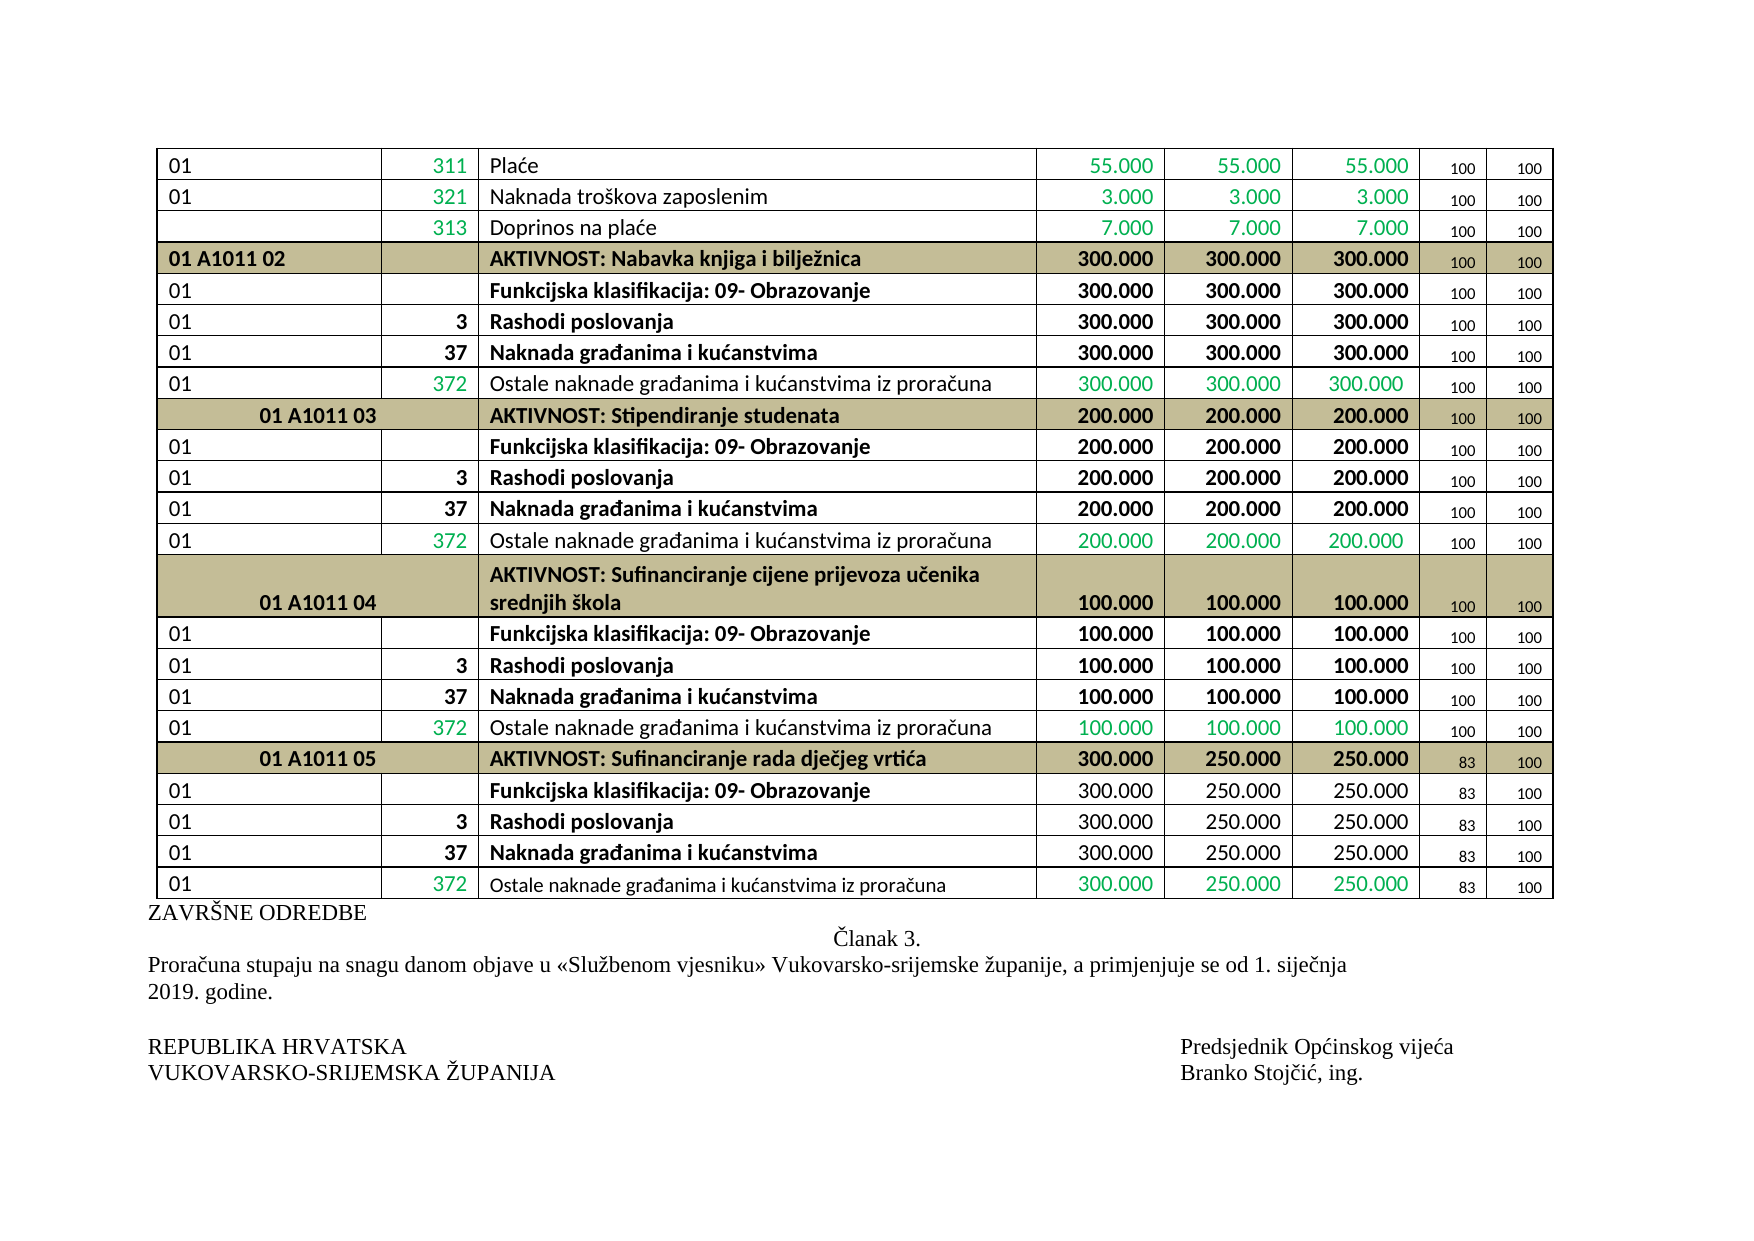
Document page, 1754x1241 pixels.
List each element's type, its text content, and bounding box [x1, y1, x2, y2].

table_cell 200.000 [1293, 524, 1419, 554]
table_cell 01 [158, 149, 381, 179]
table_cell [382, 274, 478, 304]
table_cell Ostale naknade građanima i kućanstvima iz proračuna [479, 711, 1036, 741]
table_cell 01 A1011 03 [158, 399, 478, 429]
table_cell 300.000 [1037, 774, 1164, 804]
table_cell 3.000 [1037, 180, 1164, 210]
table_cell 100 [1487, 618, 1552, 648]
table_cell 01 A1011 05 [158, 743, 478, 773]
table_cell Funkcijska klasifikacija: 09- Obrazovanje [479, 618, 1036, 648]
table_cell Naknada građanima i kućanstvima [479, 493, 1036, 523]
table_cell 100 [1420, 524, 1486, 554]
table_cell 100 [1487, 149, 1552, 179]
table_cell 250.000 [1165, 774, 1292, 804]
table_cell AKTIVNOST: Stipendiranje studenata [479, 399, 1036, 429]
table_cell [382, 618, 478, 648]
table_cell 100 [1420, 180, 1486, 210]
table_cell 3 [382, 649, 478, 679]
table_cell 100 [1420, 493, 1486, 523]
table_cell 100 [1487, 211, 1552, 241]
table_cell 200.000 [1293, 399, 1419, 429]
table_cell 7.000 [1293, 211, 1419, 241]
table_cell Naknada troškova zaposlenim [479, 180, 1036, 210]
table_cell 01 [158, 868, 381, 898]
table_cell 200.000 [1037, 430, 1164, 460]
table_cell 100.000 [1037, 649, 1164, 679]
table_cell 100 [1420, 274, 1486, 304]
table_cell 100 [1487, 430, 1552, 460]
table_cell 37 [382, 836, 478, 866]
table_cell 100 [1487, 305, 1552, 335]
table_cell Rashodi poslovanja [479, 805, 1036, 835]
table_cell 300.000 [1037, 805, 1164, 835]
table_cell 100 [1487, 336, 1552, 366]
table_cell 250.000 [1165, 836, 1292, 866]
table_cell 100.000 [1165, 680, 1292, 710]
table_cell 200.000 [1165, 399, 1292, 429]
table_cell 7.000 [1037, 211, 1164, 241]
table_cell Doprinos na plaće [479, 211, 1036, 241]
table_cell 55.000 [1293, 149, 1419, 179]
table_cell 200.000 [1165, 430, 1292, 460]
table_cell AKTIVNOST: Sufinanciranje rada dječjeg vrtića [479, 743, 1036, 773]
table_cell AKTIVNOST: Nabavka knjiga i bilježnica [479, 243, 1036, 273]
table_cell 01 [158, 774, 381, 804]
table_cell Ostale naknade građanima i kućanstvima iz proračuna [479, 368, 1036, 398]
table_cell 01 [158, 274, 381, 304]
text VUKOVARSKO-SRIJEMSKA ŽUPANIJA Branko Stojčić, ing. [148, 1059, 1606, 1086]
table_cell 3.000 [1293, 180, 1419, 210]
table_cell 100.000 [1165, 711, 1292, 741]
table_cell 100.000 [1293, 618, 1419, 648]
table_cell 37 [382, 680, 478, 710]
table_cell 300.000 [1037, 336, 1164, 366]
table_cell 200.000 [1293, 461, 1419, 491]
table_cell 300.000 [1165, 305, 1292, 335]
table_cell 313 [382, 211, 478, 241]
table_cell 100 [1420, 461, 1486, 491]
table_cell 100.000 [1037, 711, 1164, 741]
table_cell 200.000 [1165, 524, 1292, 554]
table_cell 300.000 [1293, 336, 1419, 366]
table_cell [158, 211, 381, 241]
table_cell 300.000 [1293, 368, 1419, 398]
table_cell 100 [1487, 711, 1552, 741]
table_cell 100 [1487, 774, 1552, 804]
table_cell 250.000 [1293, 836, 1419, 866]
table_cell 300.000 [1037, 868, 1164, 898]
table_cell Rashodi poslovanja [479, 649, 1036, 679]
table_cell 01 [158, 368, 381, 398]
table_cell 250.000 [1293, 868, 1419, 898]
table_cell 100 [1487, 680, 1552, 710]
text ZAVRŠNE ODREDBE [148, 899, 1606, 925]
table_cell 250.000 [1165, 743, 1292, 773]
table_cell 100 [1420, 430, 1486, 460]
table_cell 100 [1420, 680, 1486, 710]
table_cell 300.000 [1165, 243, 1292, 273]
text REPUBLIKA HRVATSKA Predsjednik Općinskog vijeća [148, 1033, 1606, 1059]
table_cell 01 [158, 180, 381, 210]
table_cell 200.000 [1293, 430, 1419, 460]
table_cell 300.000 [1165, 368, 1292, 398]
table_cell 100 [1487, 493, 1552, 523]
table_cell 200.000 [1165, 493, 1292, 523]
table_cell 200.000 [1037, 399, 1164, 429]
table_cell 01 [158, 524, 381, 554]
table_cell 3.000 [1165, 180, 1292, 210]
table_cell 250.000 [1165, 805, 1292, 835]
table_cell 250.000 [1293, 805, 1419, 835]
table_cell 100 [1487, 805, 1552, 835]
table_cell 300.000 [1293, 243, 1419, 273]
table_cell 55.000 [1037, 149, 1164, 179]
table_cell 372 [382, 368, 478, 398]
table_cell 250.000 [1293, 774, 1419, 804]
table_cell Funkcijska klasifikacija: 09- Obrazovanje [479, 774, 1036, 804]
table_cell 100.000 [1165, 555, 1292, 616]
table_cell Naknada građanima i kućanstvima [479, 836, 1036, 866]
table_cell 372 [382, 868, 478, 898]
table_cell 300.000 [1165, 336, 1292, 366]
table_cell 300.000 [1037, 274, 1164, 304]
table_cell Naknada građanima i kućanstvima [479, 336, 1036, 366]
table_cell [382, 243, 478, 273]
table_cell 55.000 [1165, 149, 1292, 179]
table_cell 83 [1420, 805, 1486, 835]
table_cell Funkcijska klasifikacija: 09- Obrazovanje [479, 430, 1036, 460]
table_cell [382, 774, 478, 804]
table_cell 372 [382, 711, 478, 741]
table_cell 250.000 [1293, 743, 1419, 773]
table_cell 01 [158, 305, 381, 335]
table_cell 311 [382, 149, 478, 179]
text Članak 3. [148, 925, 1606, 951]
table_cell 300.000 [1037, 243, 1164, 273]
table_cell 100 [1487, 243, 1552, 273]
table_cell 7.000 [1165, 211, 1292, 241]
table_cell 01 A1011 04 [158, 555, 478, 616]
table_cell 200.000 [1037, 493, 1164, 523]
table_cell 100 [1487, 524, 1552, 554]
table_cell 300.000 [1165, 274, 1292, 304]
table_cell 01 [158, 649, 381, 679]
table_cell 100 [1420, 336, 1486, 366]
table_cell 01 [158, 430, 381, 460]
table_cell 100.000 [1293, 649, 1419, 679]
table_cell 100 [1420, 243, 1486, 273]
table_cell 300.000 [1037, 743, 1164, 773]
table_cell 37 [382, 493, 478, 523]
table_cell 372 [382, 524, 478, 554]
table_cell 01 [158, 461, 381, 491]
table_cell 100 [1487, 555, 1552, 616]
table_cell Rashodi poslovanja [479, 305, 1036, 335]
table_cell 100.000 [1293, 680, 1419, 710]
table_cell 100 [1487, 649, 1552, 679]
table_cell AKTIVNOST: Sufinanciranje cijene prijevoza učenika srednjih škola [479, 555, 1036, 616]
table_cell 100.000 [1037, 618, 1164, 648]
table_cell 100 [1487, 868, 1552, 898]
table_cell [382, 430, 478, 460]
table_cell 200.000 [1165, 461, 1292, 491]
table_cell 83 [1420, 743, 1486, 773]
table_cell 100.000 [1037, 555, 1164, 616]
table_cell 200.000 [1037, 524, 1164, 554]
table_cell 100 [1487, 368, 1552, 398]
table_cell 100.000 [1165, 649, 1292, 679]
table_cell 100 [1420, 399, 1486, 429]
table_cell 100 [1420, 618, 1486, 648]
table_cell 01 [158, 836, 381, 866]
table_cell Rashodi poslovanja [479, 461, 1036, 491]
table_cell Funkcijska klasifikacija: 09- Obrazovanje [479, 274, 1036, 304]
table_cell 100 [1420, 649, 1486, 679]
table_cell 37 [382, 336, 478, 366]
table_cell 01 [158, 711, 381, 741]
table_cell 100 [1420, 368, 1486, 398]
table_cell 100 [1420, 305, 1486, 335]
table_cell 300.000 [1293, 274, 1419, 304]
table_cell 83 [1420, 836, 1486, 866]
table_cell 01 [158, 493, 381, 523]
text Proračuna stupaju na snagu danom objave u «Službenom vjesniku» Vukovarsko-srijemske županije, a primjenjuje se od 1. siječnja [148, 951, 1606, 978]
table_cell 250.000 [1165, 868, 1292, 898]
table_cell Naknada građanima i kućanstvima [479, 680, 1036, 710]
table_cell 100 [1487, 836, 1552, 866]
table_cell 83 [1420, 774, 1486, 804]
table_cell 321 [382, 180, 478, 210]
table_cell 01 [158, 805, 381, 835]
table_cell 300.000 [1037, 368, 1164, 398]
table_cell Ostale naknade građanima i kućanstvima iz proračuna [479, 868, 1036, 898]
table_cell 100.000 [1293, 555, 1419, 616]
table_cell 100 [1487, 461, 1552, 491]
table_cell 100 [1487, 743, 1552, 773]
table_cell 100 [1420, 211, 1486, 241]
table_cell 01 [158, 336, 381, 366]
table_cell 300.000 [1037, 836, 1164, 866]
table_cell 200.000 [1037, 461, 1164, 491]
table_cell 01 A1011 02 [158, 243, 381, 273]
table_cell 100 [1420, 555, 1486, 616]
table_cell 200.000 [1293, 493, 1419, 523]
table_cell 3 [382, 305, 478, 335]
table_cell Plaće [479, 149, 1036, 179]
table_cell 100.000 [1037, 680, 1164, 710]
table_cell 100 [1420, 711, 1486, 741]
text 2019. godine. [148, 978, 1606, 1004]
table_cell 100 [1487, 180, 1552, 210]
table_cell 100 [1487, 274, 1552, 304]
table_cell 100.000 [1165, 618, 1292, 648]
table_cell 01 [158, 680, 381, 710]
table_cell 300.000 [1293, 305, 1419, 335]
table_cell 100.000 [1293, 711, 1419, 741]
table_cell 01 [158, 618, 381, 648]
table_cell 100 [1487, 399, 1552, 429]
table_cell 300.000 [1037, 305, 1164, 335]
table_cell 100 [1420, 149, 1486, 179]
table_cell 3 [382, 805, 478, 835]
table_cell 3 [382, 461, 478, 491]
table_cell Ostale naknade građanima i kućanstvima iz proračuna [479, 524, 1036, 554]
table_cell 83 [1420, 868, 1486, 898]
